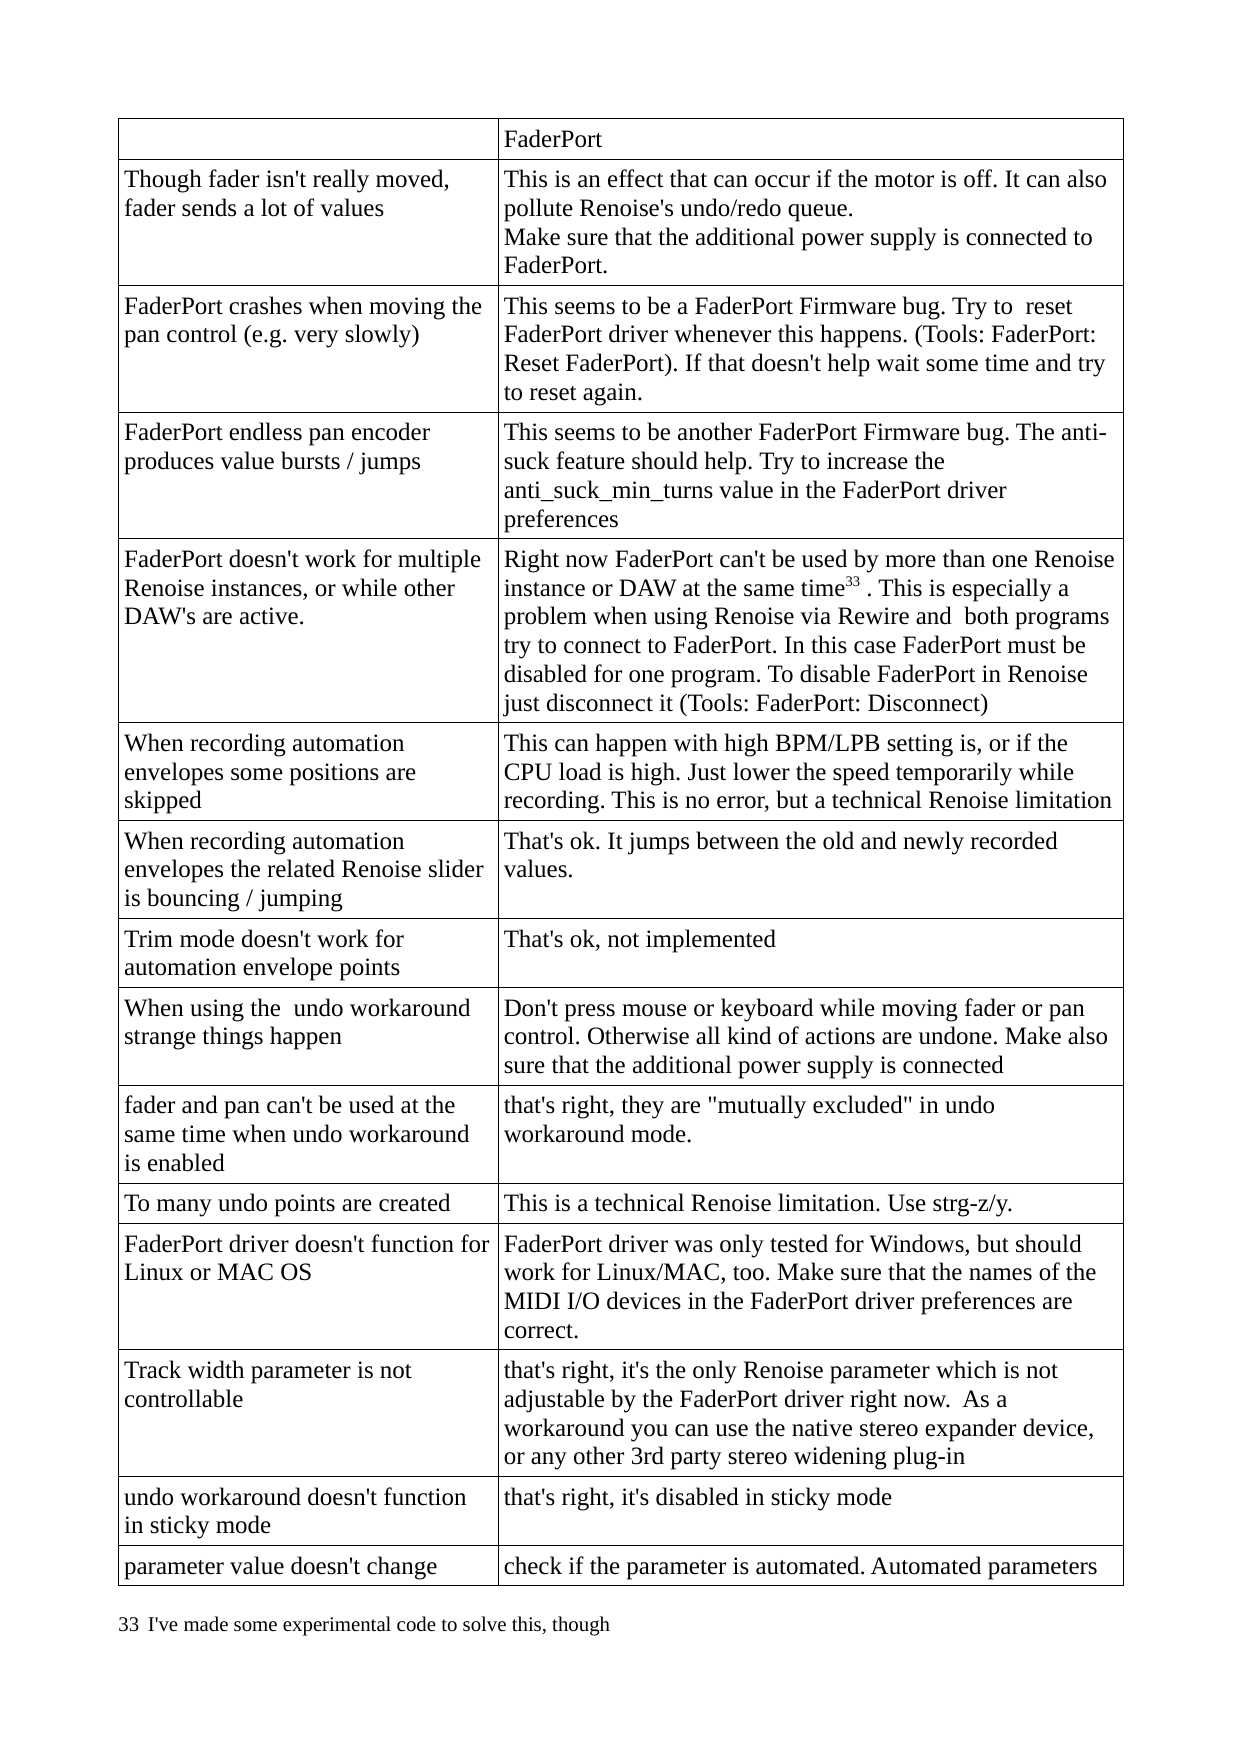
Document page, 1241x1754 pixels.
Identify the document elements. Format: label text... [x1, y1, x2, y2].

table_cell FaderPort doesn't work for multiple Renoise instances, or while other DAW's are active. [119, 539, 498, 722]
table_cell that's right, it's disabled in sticky mode [499, 1477, 1123, 1545]
table_cell check if the parameter is automated. Automated parameters [499, 1546, 1123, 1585]
table_cell that's right, it's the only Renoise parameter which is not adjustable by the FaderPort driver right now. As a workaround you can use the native stereo expander device, or any other 3rd party stereo widening plug-in [499, 1350, 1123, 1476]
table_cell This is an effect that can occur if the motor is off. It can also pollute Renoise's undo/redo queue. Make sure that the additional power supply is connected to FaderPort. [499, 160, 1123, 285]
table_cell That's ok. It jumps between the old and newly recorded values. [499, 821, 1123, 918]
table_cell parameter value doesn't change [119, 1546, 498, 1585]
table_cell When recording automation envelopes the related Renoise slider is bouncing / jumping [119, 821, 498, 918]
table_cell FaderPort [499, 119, 1123, 158]
table_cell FaderPort endless pan encoder produces value bursts / jumps [119, 413, 498, 538]
table_cell This seems to be a FaderPort Firmware bug. Try to reset FaderPort driver whenever this happens. (Tools: FaderPort: Reset FaderPort). If that doesn't help wait some time and try to reset again. [499, 286, 1123, 412]
table_cell Don't press mouse or keyboard while moving fader or pan control. Otherwise all kind of actions are undone. Make also sure that the additional power supply is connected [499, 988, 1123, 1085]
table_cell This is a technical Renoise limitation. Use strg-z/y. [499, 1184, 1123, 1223]
table_cell Though fader isn't really moved, fader sends a lot of values [119, 160, 498, 285]
table_cell that's right, they are "mutually excluded" in undo workaround mode. [499, 1086, 1123, 1182]
table_cell This can happen with high BPM/LPB setting is, or if the CPU load is high. Just lower the speed temporarily while recording. This is no error, but a technical Renoise limitation [499, 723, 1123, 820]
table_cell FaderPort driver was only tested for Windows, but should work for Linux/MAC, too. Make sure that the names of the MIDI I/O devices in the FaderPort driver preferences are correct. [499, 1224, 1123, 1349]
table_cell fader and pan can't be used at the same time when undo workaround is enabled [119, 1086, 498, 1182]
table_cell When using the undo workaround strange things happen [119, 988, 498, 1085]
table_cell To many undo points are created [119, 1184, 498, 1223]
table_cell undo workaround doesn't function in sticky mode [119, 1477, 498, 1545]
table_cell FaderPort driver doesn't function for Linux or MAC OS [119, 1224, 498, 1349]
table_cell FaderPort crashes when moving the pan control (e.g. very slowly) [119, 286, 498, 412]
table_cell [119, 119, 498, 158]
table_cell Trim mode doesn't work for automation envelope points [119, 919, 498, 987]
table_cell That's ok, not implemented [499, 919, 1123, 987]
table_cell Right now FaderPort can't be used by more than one Renoise instance or DAW at the same time . This is especially a problem when using Renoise via Rewire and both programs try to connect to FaderPort. In this case FaderPort must be disabled for one program. To disable FaderPort in Renoise just disconnect it (Tools: FaderPort: Disconnect) [499, 539, 1123, 722]
table_cell This seems to be another FaderPort Firmware bug. The anti-suck feature should help. Try to increase the anti_suck_min_turns value in the FaderPort driver preferences [499, 413, 1123, 538]
table_cell When recording automation envelopes some positions are skipped [119, 723, 498, 820]
table_cell Track width parameter is not controllable [119, 1350, 498, 1476]
